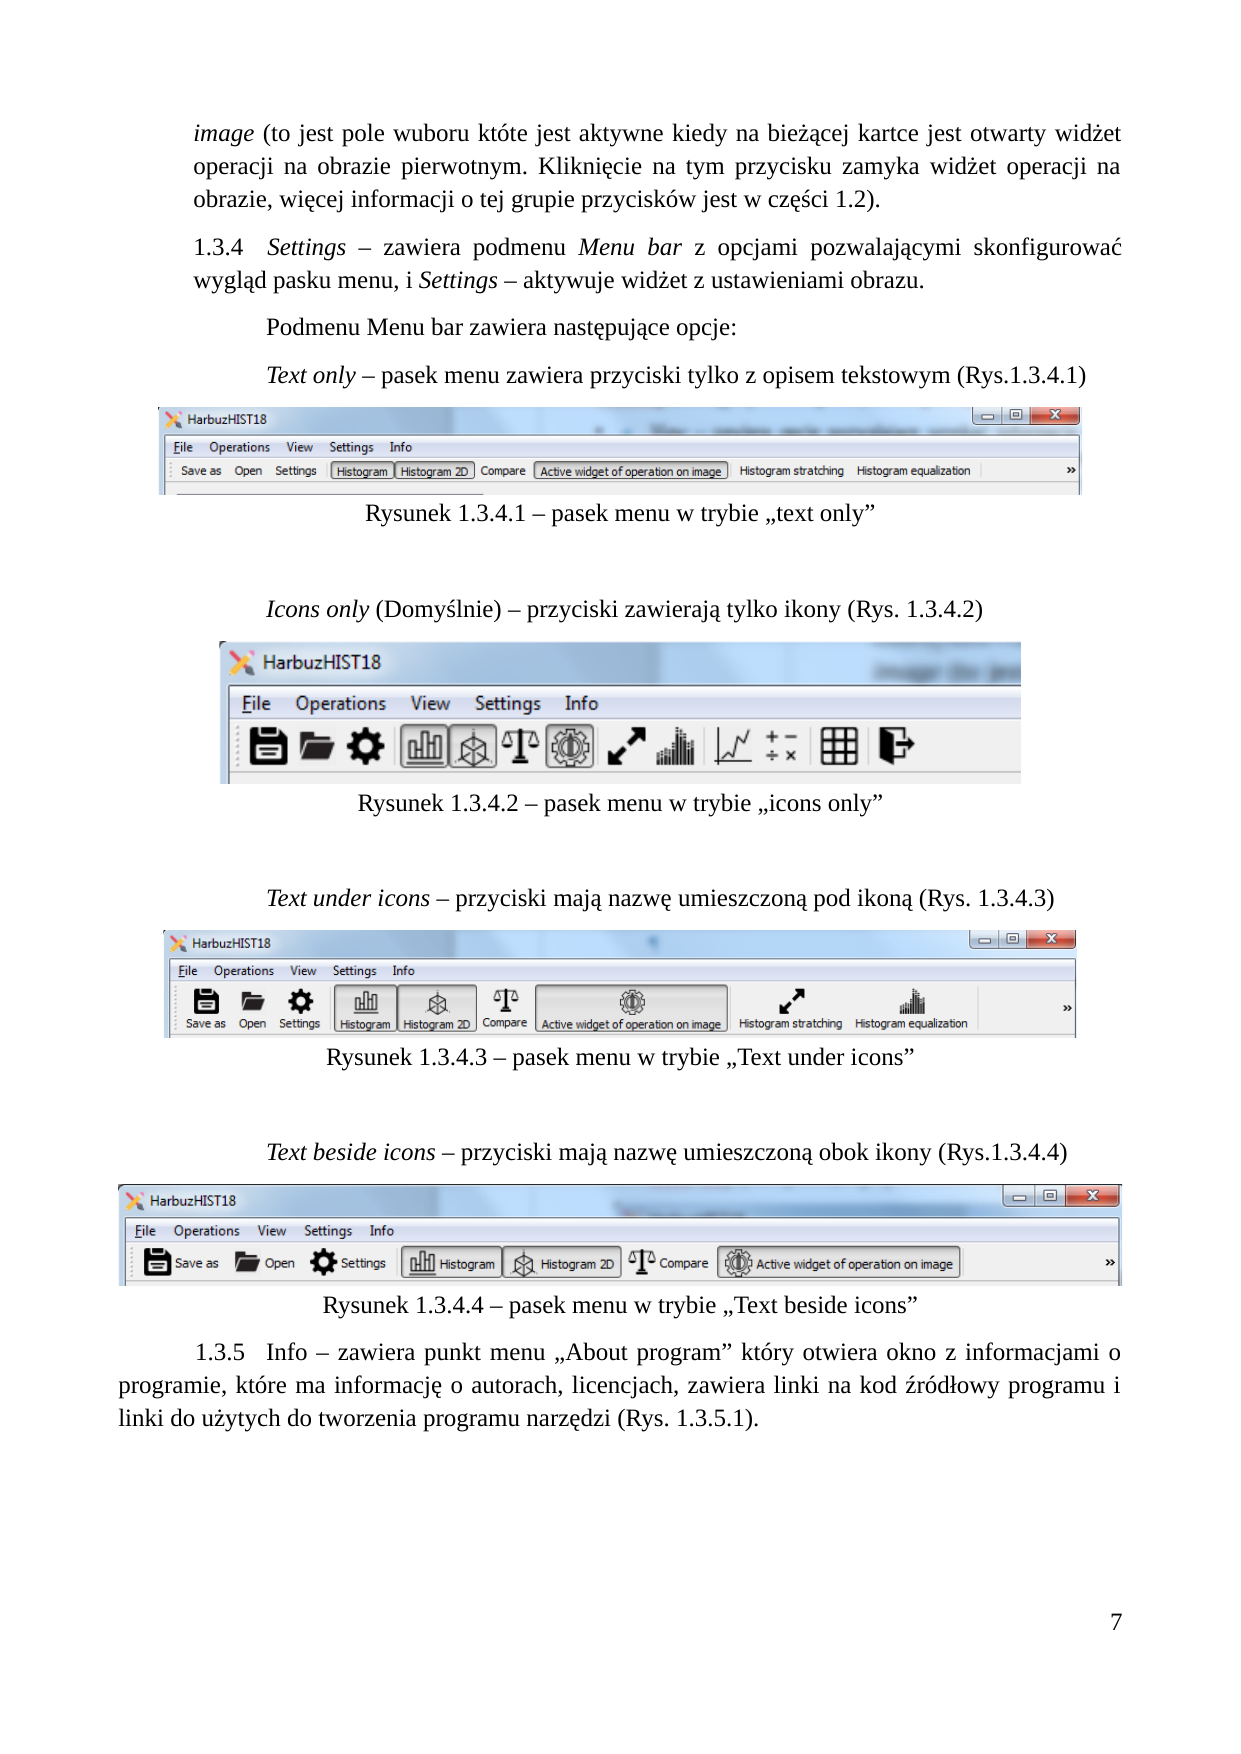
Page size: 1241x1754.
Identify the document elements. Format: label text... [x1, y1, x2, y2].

list image (to jest pole wuboru któte jest aktywne kiedy na bieżącej kartce jest otwarty widżet operacji na obrazie pierwotnym. Kliknięcie na tym przycisku zamyka widżet operacji na obrazie, więcej informacji o tej grupie przycisków jest w części 1.2). [193, 118, 1122, 213]
list Text only – pasek menu zawiera przyciski tylko z opisem tekstowym (Rys.1.3.4.1) [266, 360, 1122, 389]
list Podmenu Menu bar zawiera następujące opcje: [266, 312, 1122, 341]
picture [158, 407, 1083, 495]
picture [163, 930, 1077, 1038]
list Icons only (Domyślnie) – przyciski zawierają tylko ikony (Rys. 1.3.4.2) [266, 594, 1122, 622]
picture [219, 641, 1021, 784]
list Text beside icons – przyciski mają nazwę umieszczoną obok ikony (Rys.1.3.4.4) [266, 1137, 1122, 1166]
text Rysunek 1.3.4.4 – pasek menu w trybie „Text beside icons” [118, 1286, 1122, 1318]
text 1.3.5 Info – zawiera punkt menu „About program” który otwiera okno z informacjami o programie, które ma informację o autorach, licencjach, zawiera linki na kod źródłowy programu i linki do użytych do tworzenia programu narzędzi (Rys. 1.3.5.1). [118, 1337, 1122, 1432]
text Rysunek 1.3.4.1 – pasek menu w trybie „text only” [118, 495, 1122, 527]
picture [118, 1184, 1123, 1286]
list Text under icons – przyciski mają nazwę umieszczoną pod ikoną (Rys. 1.3.4.3) [266, 883, 1122, 912]
text Rysunek 1.3.4.3 – pasek menu w trybie „Text under icons” [118, 1038, 1122, 1070]
text Rysunek 1.3.4.2 – pasek menu w trybie „icons only” [118, 784, 1122, 817]
list 1.3.4 Settings – zawiera podmenu Menu bar z opcjami pozwalającymi skonfigurować wygląd pasku menu, i Settings – aktywuje widżet z ustawieniami obrazu. [193, 232, 1122, 293]
